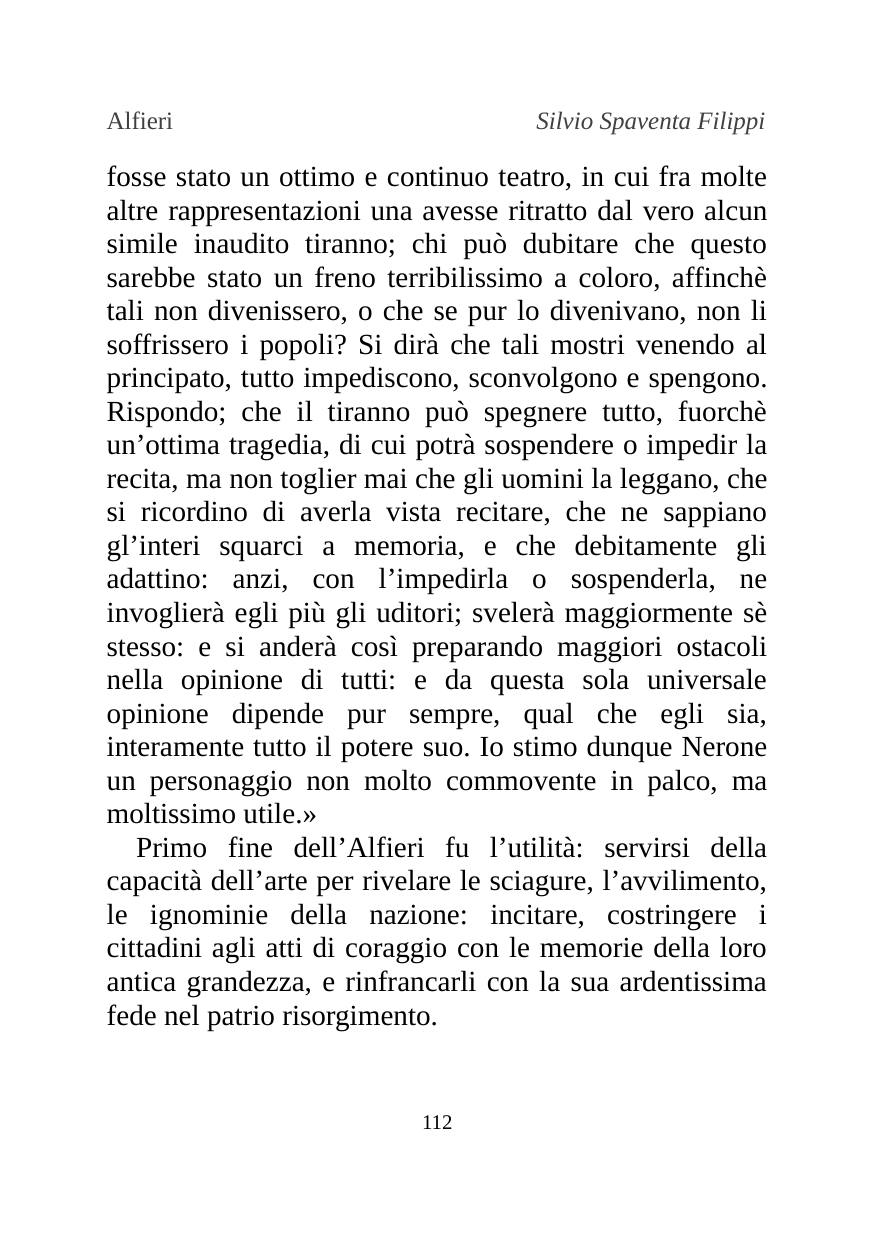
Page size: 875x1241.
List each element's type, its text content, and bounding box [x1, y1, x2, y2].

text Primo fine dell’Alfieri fu l’utilità: servirsi della capacità dell’arte per rivelare le sciagure, l’avvilimento, le ignominie della nazione: incitare, costringere i cittadini agli atti di coraggio con le memorie della loro antica grandezza, e rinfrancarli con la sua ardentissima fede nel patrio risorgimento. [106, 830, 768, 1031]
text fosse stato un ottimo e continuo teatro, in cui fra molte altre rappresentazioni una avesse ritratto dal vero alcun simile inaudito tiranno; chi può dubitare che questo sarebbe stato un freno terribilissimo a coloro, affinchè tali non divenissero, o che se pur lo divenivano, non li soffrissero i popoli? Si dirà che tali mostri venendo al principato, tutto impediscono, sconvolgono e spengono. Rispondo; che il tiranno può spegnere tutto, fuorchè un’ottima tragedia, di cui potrà sospendere o impedir la recita, ma non toglier mai che gli uomini la leggano, che si ricordino di averla vista recitare, che ne sappiano gl’interi squarci a memoria, e che debitamente gli adattino: anzi, con l’impedirla o sospenderla, ne invoglierà egli più gli uditori; svelerà maggiormente sè stesso: e si anderà così preparando maggiori ostacoli nella opinione di tutti: e da questa sola universale opinione dipende pur sempre, qual che egli sia, interamente tutto il potere suo. Io stimo dunque Nerone un personaggio non molto commovente in palco, ma moltissimo utile.» [106, 159, 768, 830]
